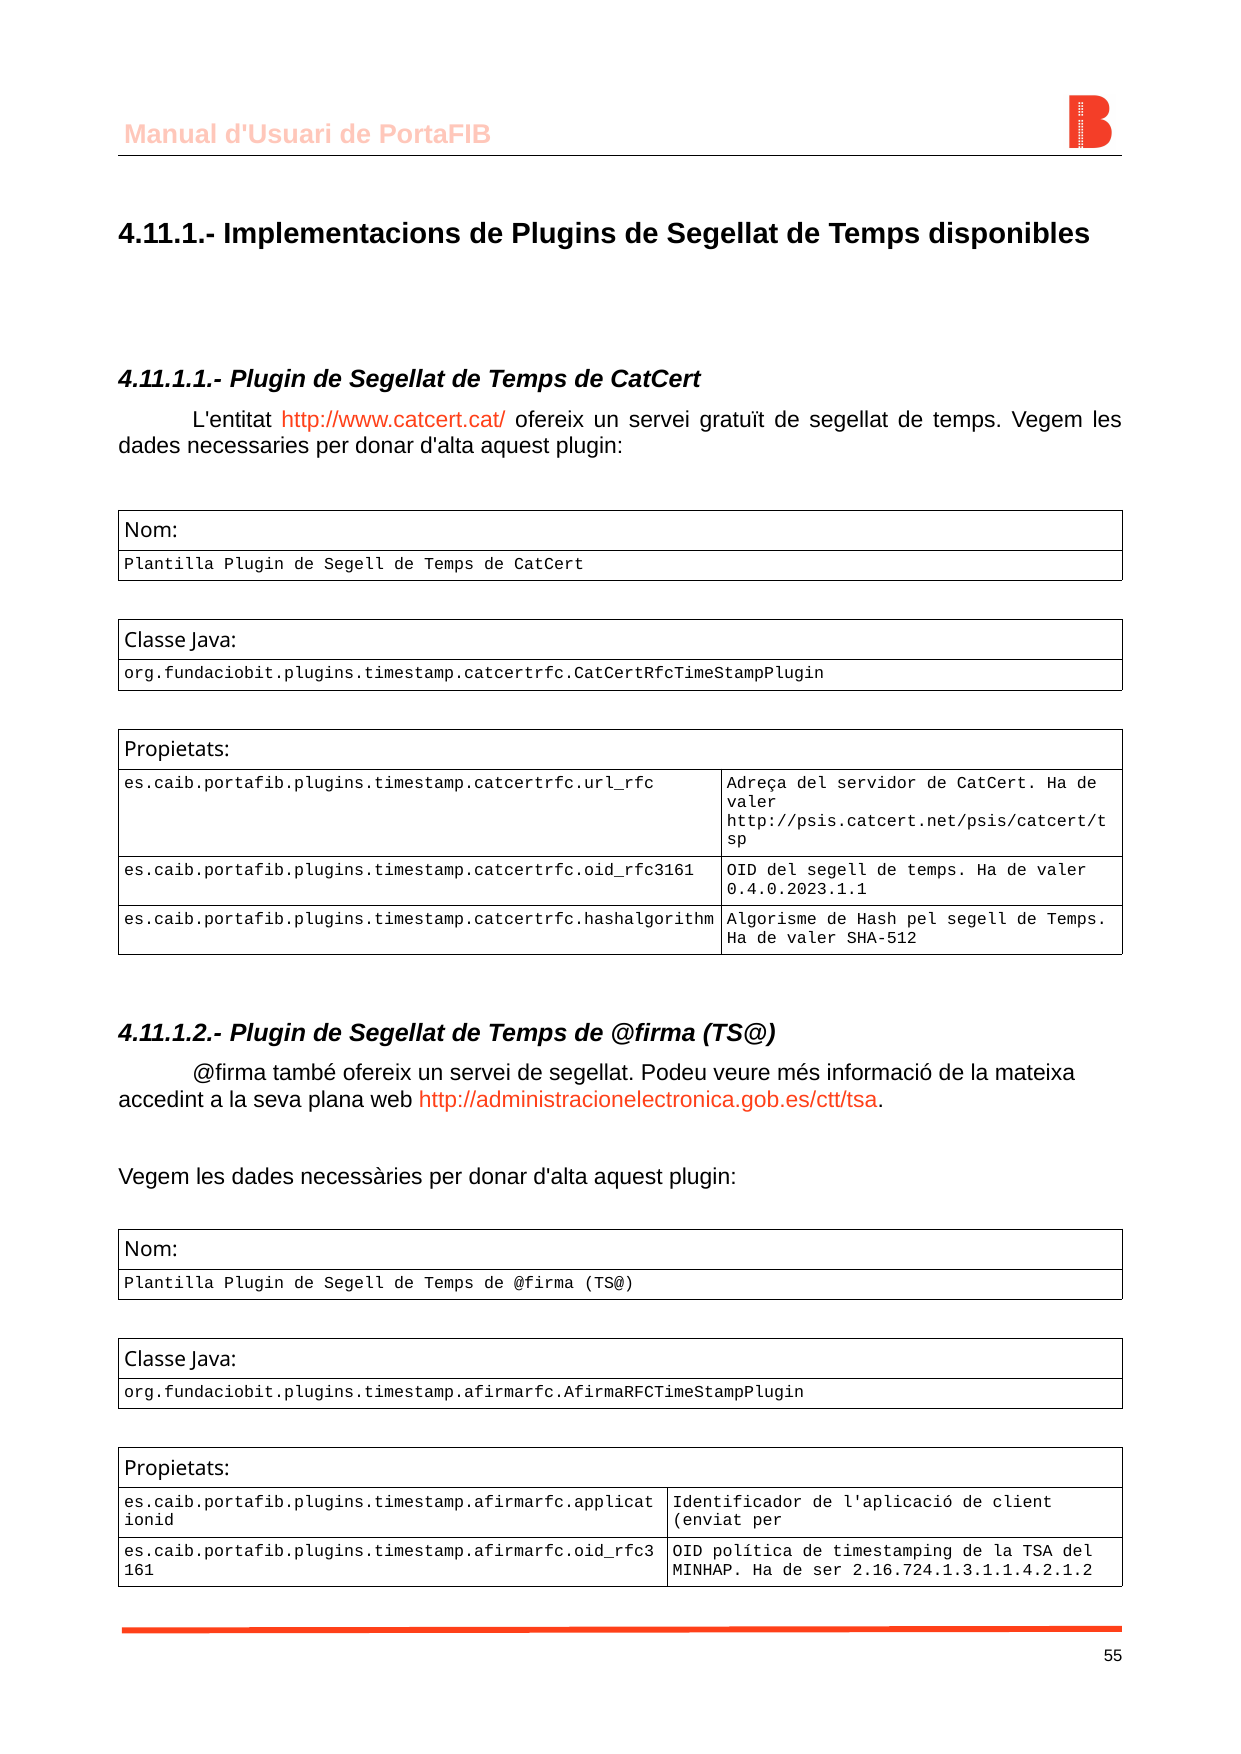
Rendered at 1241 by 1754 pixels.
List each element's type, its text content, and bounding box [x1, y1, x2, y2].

picture [1063, 94, 1117, 150]
subtitle Plugin de Segellat de Temps de @firma (TS@) [118, 1018, 1122, 1047]
table_cell OID del segell de temps. Ha de valer 0.4.0.2023.1.1 [722, 857, 1122, 905]
text L'entitat http://www.catcert.cat/ ofereix un servei gratuït de segellat de temps. Vegem les dades necessaries per donar d'alta aquest plugin: [118, 406, 1122, 458]
table_cell es.caib.portafib.plugins.timestamp.catcertrfc.oid_rfc3161 [119, 857, 721, 905]
table_cell Plantilla Plugin de Segell de Temps de @firma (TS@) [119, 1270, 1122, 1299]
table_cell OID política de timestamping de la TSA del MINHAP. Ha de ser 2.16.724.1.3.1.1.4.2.1.2 [668, 1538, 1122, 1586]
table_cell es.caib.portafib.plugins.timestamp.afirmarfc.oid_rfc3161 [119, 1538, 667, 1586]
table_header Nom: [119, 1230, 1122, 1268]
table_header Propietats: [119, 730, 1122, 768]
table_header Propietats: [119, 1448, 1122, 1487]
table_header Classe Java: [119, 1339, 1122, 1378]
table_cell Identificador de l'aplicació de client (enviat per [668, 1488, 1122, 1537]
table_header Classe Java: [119, 620, 1122, 659]
table_cell Plantilla Plugin de Segell de Temps de CatCert [119, 551, 1122, 580]
table_cell Algorisme de Hash pel segell de Temps. Ha de valer SHA-512 [722, 906, 1122, 954]
table_cell org.fundaciobit.plugins.timestamp.catcertrfc.CatCertRfcTimeStampPlugin [119, 660, 1122, 689]
subtitle Implementacions de Plugins de Segellat de Temps disponibles [118, 216, 1122, 249]
table_cell es.caib.portafib.plugins.timestamp.catcertrfc.url_rfc [119, 770, 721, 856]
subtitle Plugin de Segellat de Temps de CatCert [118, 364, 1122, 393]
table_cell es.caib.portafib.plugins.timestamp.afirmarfc.applicationid [119, 1488, 667, 1537]
text @firma també ofereix un servei de segellat. Podeu veure més informació de la mateixa accedint a la seva plana web http://administracionelectronica.gob.es/ctt/tsa. [118, 1059, 1122, 1112]
table_cell Adreça del servidor de CatCert. Ha de valer http://psis.catcert.net/psis/catcert/tsp [722, 770, 1122, 856]
table_cell org.fundaciobit.plugins.timestamp.afirmarfc.AfirmaRFCTimeStampPlugin [119, 1379, 1122, 1408]
text Vegem les dades necessàries per donar d'alta aquest plugin: [118, 1163, 1122, 1190]
table_header Nom: [119, 511, 1122, 550]
table_cell es.caib.portafib.plugins.timestamp.catcertrfc.hashalgorithm [119, 906, 721, 954]
